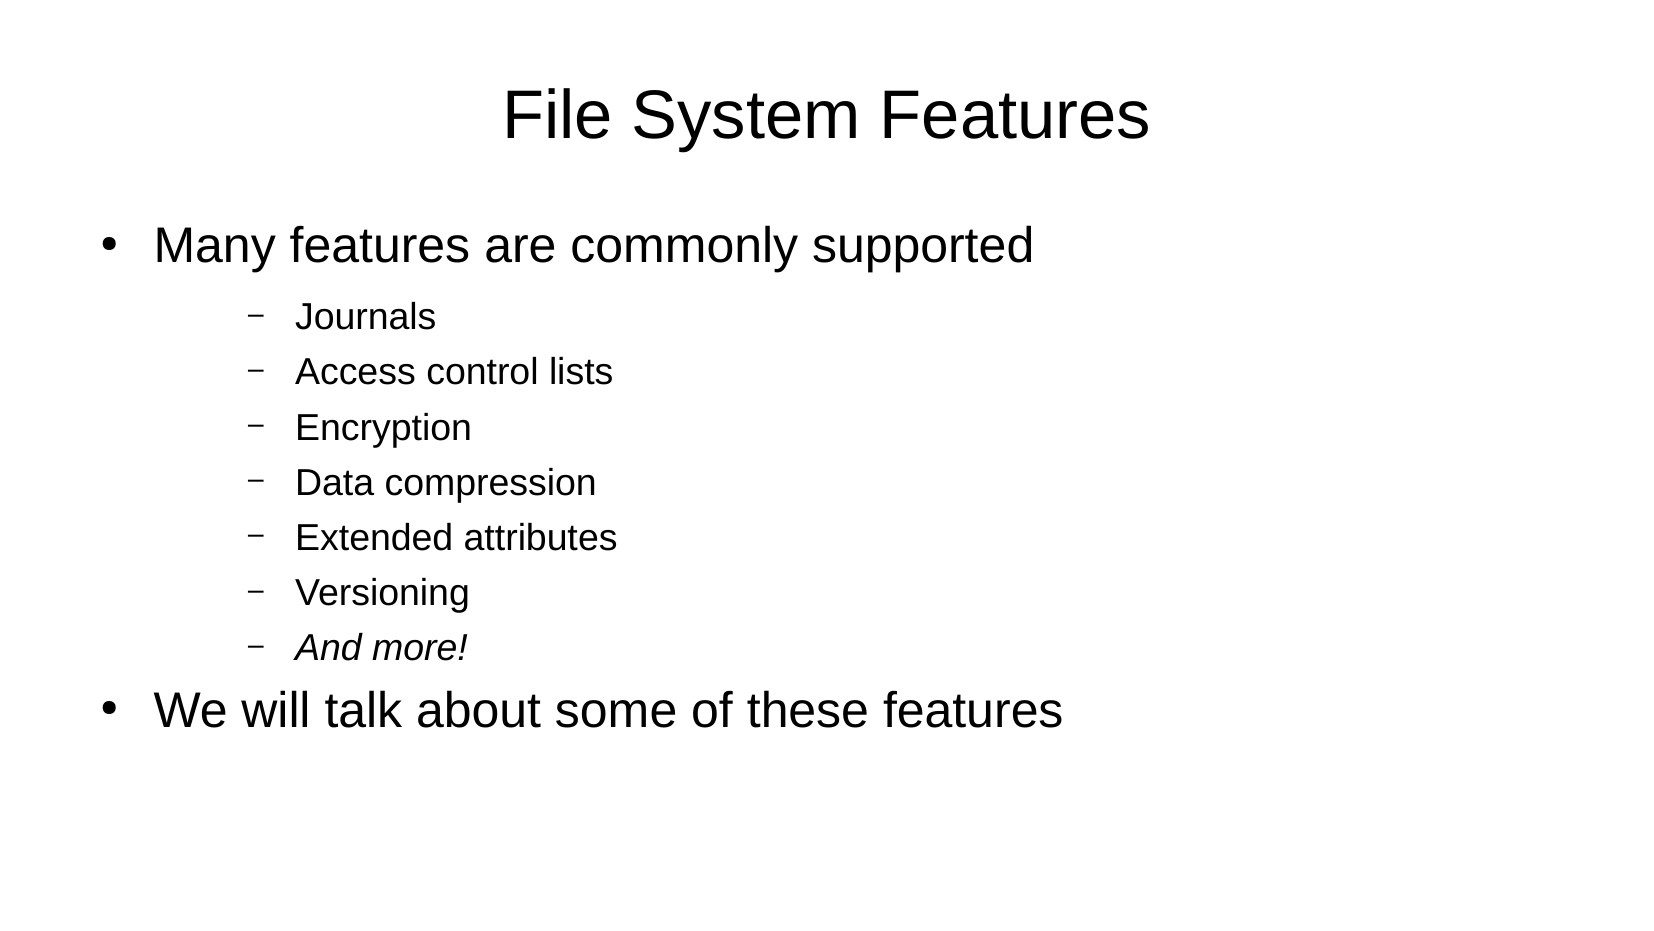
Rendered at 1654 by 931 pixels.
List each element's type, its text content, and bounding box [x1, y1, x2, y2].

title File System Features [82, 37, 1571, 193]
list Many features are commonly supported Journals Access control lists Encryption Data compression Extended attributes Versioning And more! We will talk about some of these features [82, 217, 1571, 758]
